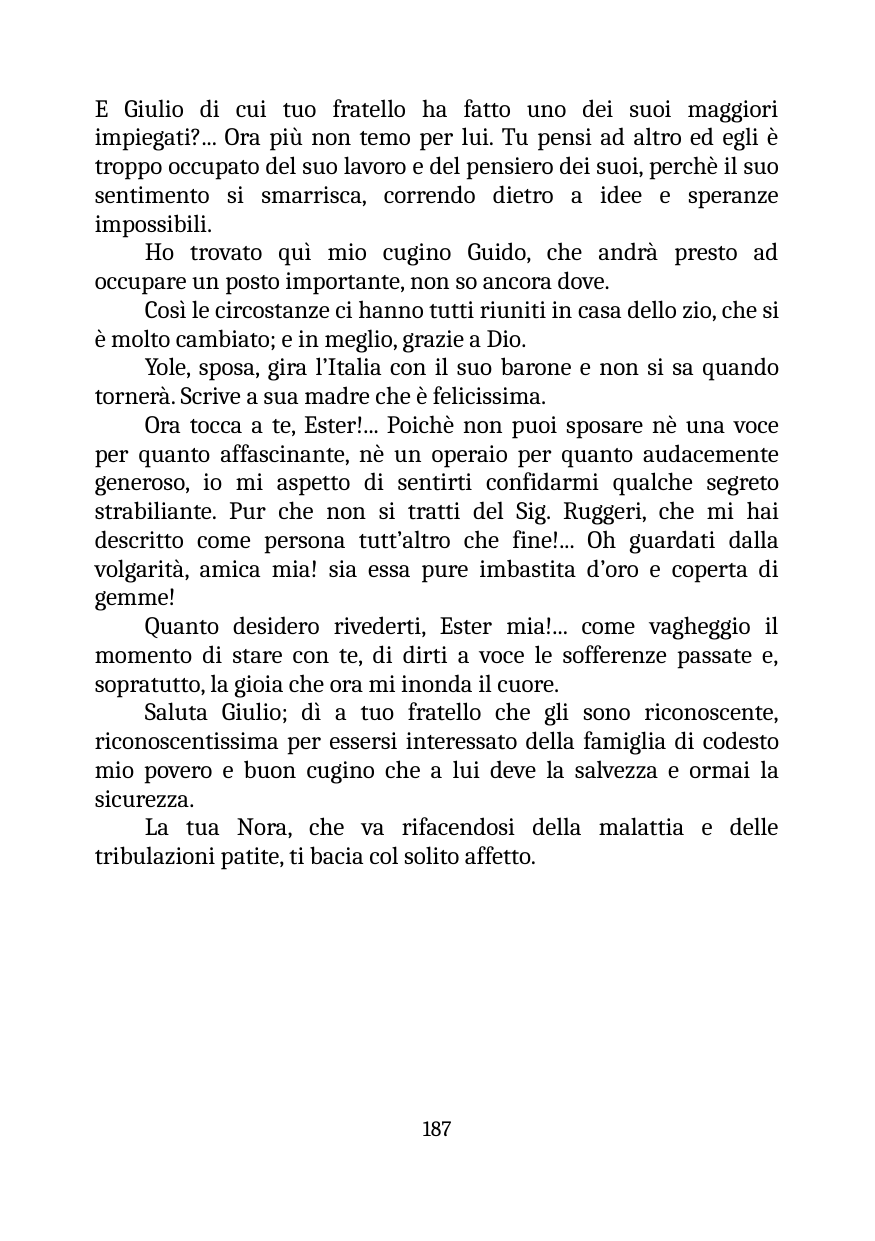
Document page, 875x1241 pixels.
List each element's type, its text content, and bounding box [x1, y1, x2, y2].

text E Giulio di cui tuo fratello ha fatto uno dei suoi maggiori impiegati?... Ora più non temo per lui. Tu pensi ad altro ed egli è troppo occupato del suo lavoro e del pensiero dei suoi, perchè il suo sentimento si smarrisca, correndo dietro a idee e speranze impossibili. [94, 94, 779, 238]
text Saluta Giulio; dì a tuo fratello che gli sono riconoscente, riconoscentissima per essersi interessato della famiglia di codesto mio povero e buon cugino che a lui deve la salvezza e ormai la sicurezza. [94, 698, 779, 813]
text Così le circostanze ci hanno tutti riuniti in casa dello zio, che si è molto cambiato; e in meglio, grazie a Dio. [94, 296, 779, 353]
text Ora tocca a te, Ester!... Poichè non puoi sposare nè una voce per quanto affascinante, nè un operaio per quanto audacemente generoso, io mi aspetto di sentirti confidarmi qualche segreto strabiliante. Pur che non si tratti del Sig. Ruggeri, che mi hai descritto come persona tutt’altro che fine!... Oh guardati dalla volgarità, amica mia! sia essa pure imbastita d’oro e coperta di gemme! [94, 411, 779, 612]
text La tua Nora, che va rifacendosi della malattia e delle tribulazioni patite, ti bacia col solito affetto. [94, 813, 779, 871]
text Quanto desidero rivederti, Ester mia!... come vagheggio il momento di stare con te, di dirti a voce le sofferenze passate e, sopratutto, la gioia che ora mi inonda il cuore. [94, 612, 779, 698]
text Yole, sposa, gira l’Italia con il suo barone e non si sa quando tornerà. Scrive a sua madre che è felicissima. [94, 353, 779, 411]
text Ho trovato quì mio cugino Guido, che andrà presto ad occupare un posto importante, non so ancora dove. [94, 238, 779, 296]
